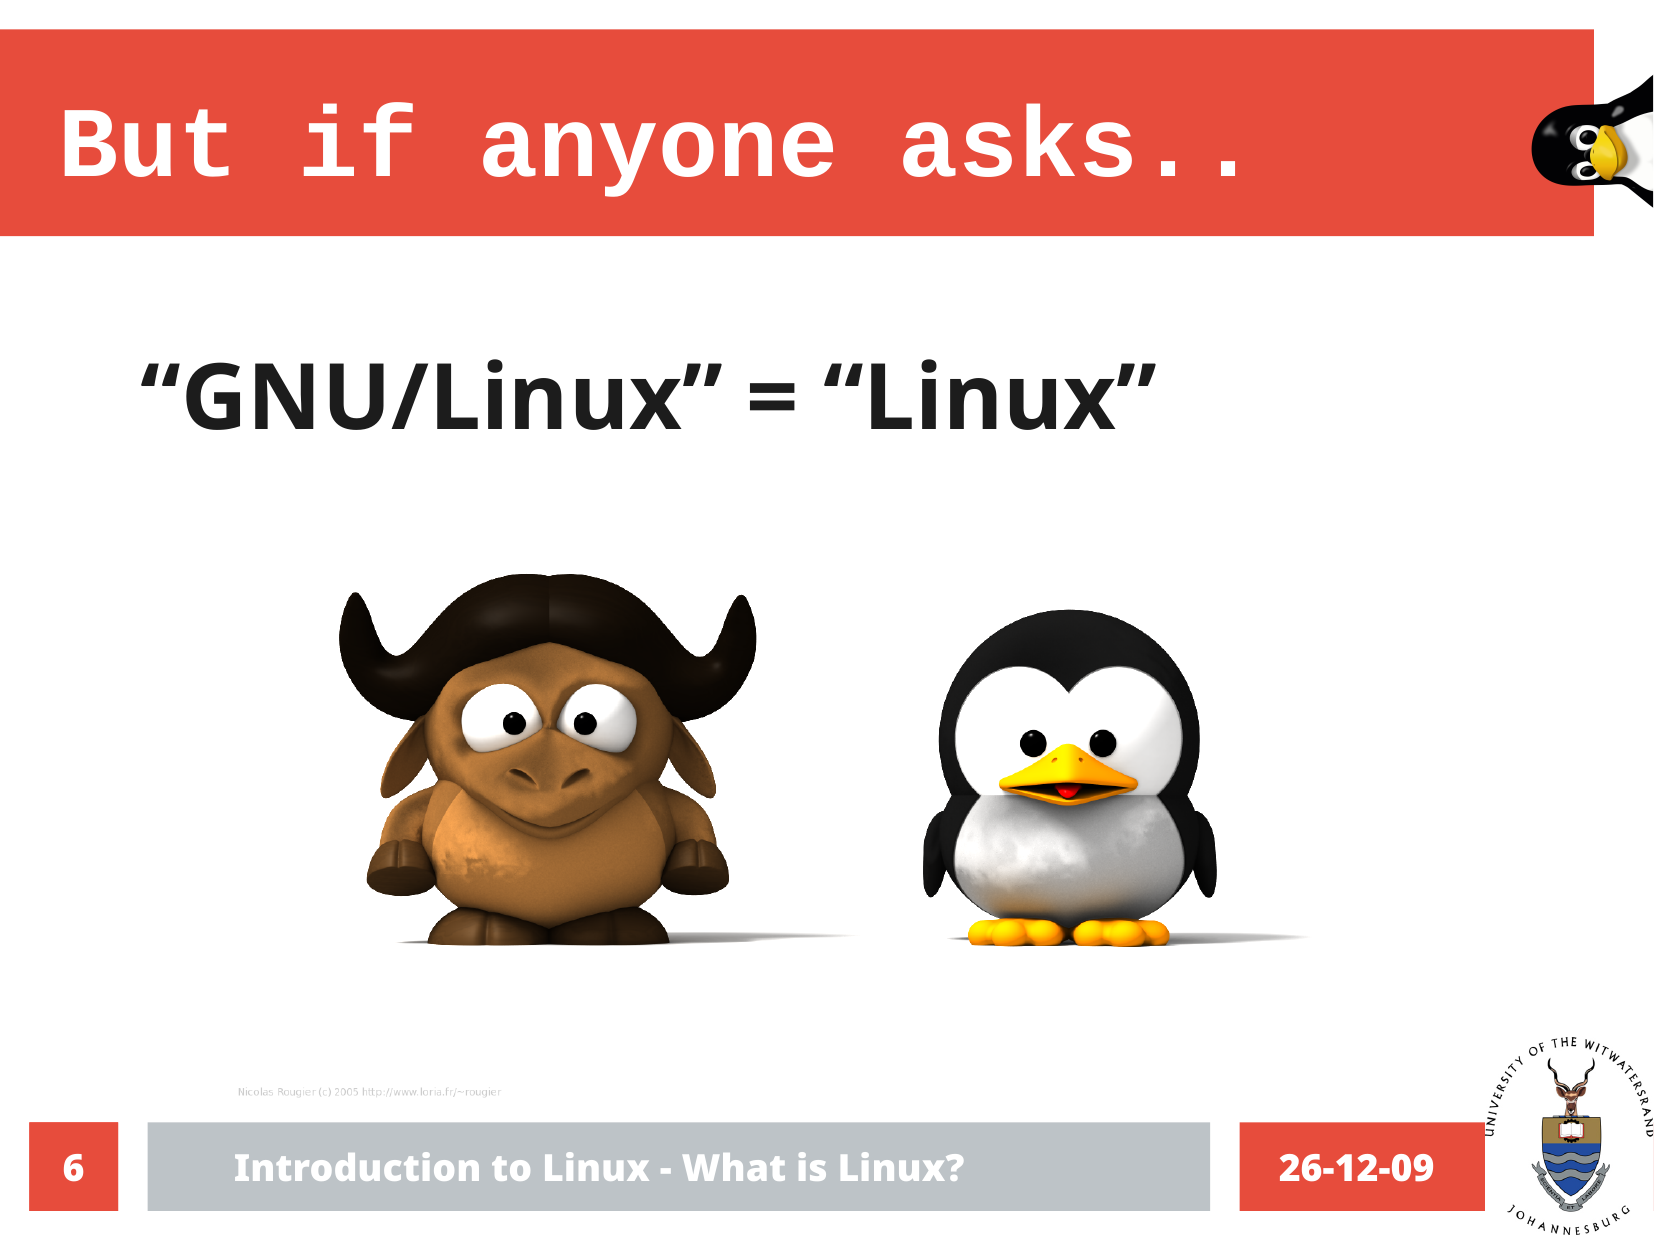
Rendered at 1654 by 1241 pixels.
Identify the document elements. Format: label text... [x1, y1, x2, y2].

subtitle “GNU/Linux” = “Linux” [140, 331, 1646, 1100]
title But if anyone asks.. [58, 59, 1594, 207]
picture [1485, 1037, 1654, 1235]
picture [1514, 23, 1654, 276]
picture [235, 524, 1382, 1098]
